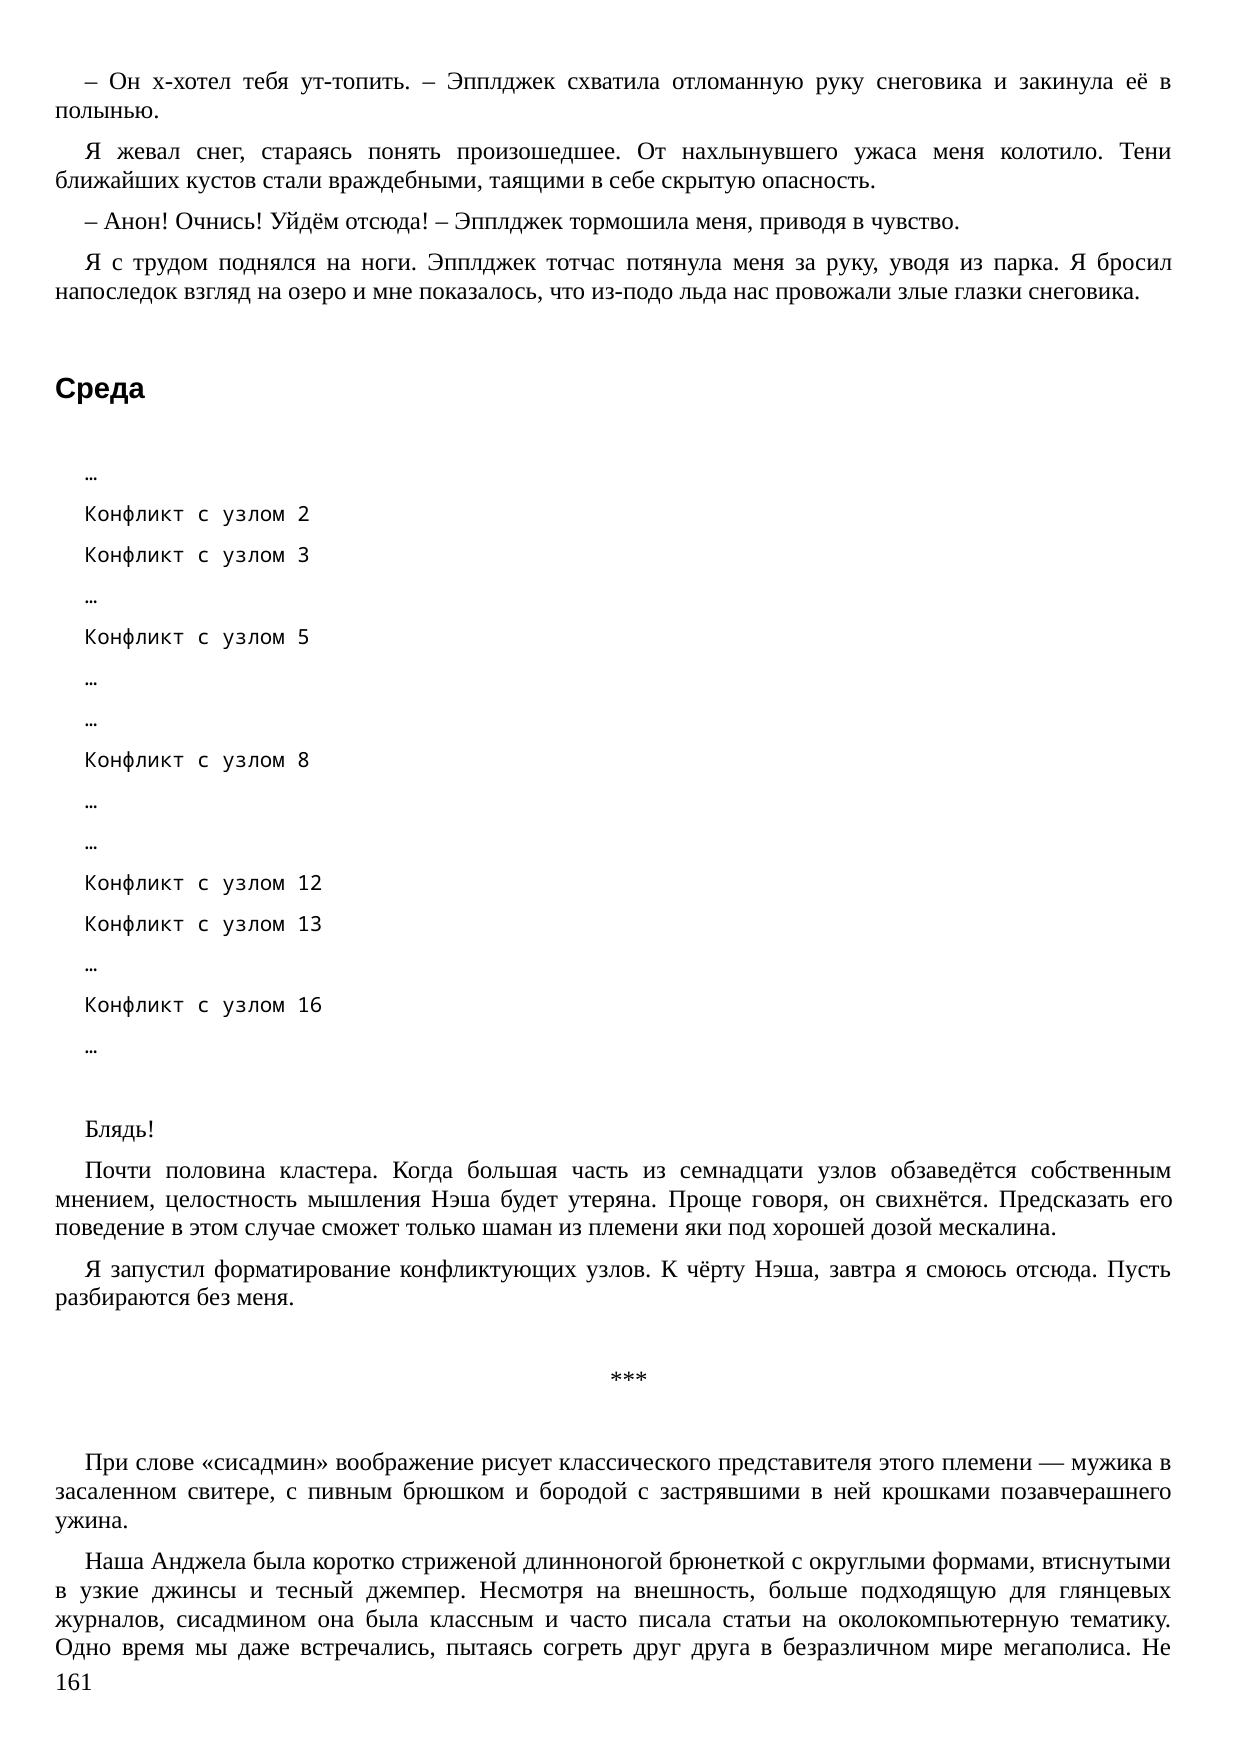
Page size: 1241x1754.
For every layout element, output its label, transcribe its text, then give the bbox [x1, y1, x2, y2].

text … [55, 786, 1173, 814]
text Наша Анджела была коротко стриженой длинноногой брюнеткой с округлыми формами, втиснутыми в узкие джинсы и тесный джемпер. Несмотря на внешность, больше подходящую для глянцевых журналов, сисадмином она была классным и часто писала статьи на околокомпьютерную тематику. Одно время мы даже встречались, пытаясь согреть друг друга в безразличном мире мегаполиса. Не [55, 1546, 1173, 1661]
text Конфликт с узлом 13 [55, 909, 1173, 937]
text Блядь! [55, 1114, 1173, 1142]
text … [55, 458, 1173, 487]
text … [55, 581, 1173, 609]
text Конфликт с узлом 2 [55, 499, 1173, 528]
text *** [55, 1365, 1173, 1394]
text … [55, 1031, 1173, 1060]
text … [55, 663, 1173, 691]
text – Он х-хотел тебя ут-топить. – Эпплджек схватила отломанную руку снеговика и закинула её в полынью. [55, 66, 1173, 123]
text … [55, 827, 1173, 855]
text … [55, 704, 1173, 732]
text Я с трудом поднялся на ноги. Эпплджек тотчас потянула меня за руку, уводя из парка. Я бросил напоследок взгляд на озеро и мне показалось, что из-подо льда нас провожали злые глазки снеговика. [55, 247, 1173, 305]
text Конфликт с узлом 16 [55, 991, 1173, 1019]
text Я жевал снег, стараясь понять произошедшее. От нахлынувшего ужаса меня колотило. Тени ближайших кустов стали враждебными, таящими в себе скрытую опасность. [55, 136, 1173, 193]
text При слове «сисадмин» воображение рисует классического представителя этого племени — мужика в засаленном свитере, с пивным брюшком и бородой с застрявшими в ней крошками позавчерашнего ужина. [55, 1447, 1173, 1534]
text Я запустил форматирование конфликтующих узлов. К чёрту Нэша, завтра я смоюсь отсюда. Пусть разбираются без меня. [55, 1254, 1173, 1311]
text … [55, 949, 1173, 978]
text Конфликт с узлом 12 [55, 868, 1173, 896]
text Конфликт с узлом 3 [55, 540, 1173, 569]
text – Анон! Очнись! Уйдём отсюда! – Эпплджек тормошила меня, приводя в чувство. [55, 206, 1173, 235]
text Почти половина кластера. Когда большая часть из семнадцати узлов обзаведётся собственным мнением, целостность мышления Нэша будет утеряна. Проще говоря, он свихнётся. Предсказать его поведение в этом случае сможет только шаман из племени яки под хорошей дозой мескалина. [55, 1155, 1173, 1241]
subtitle Среда [55, 371, 1173, 404]
text Конфликт с узлом 5 [55, 622, 1173, 651]
text Конфликт с узлом 8 [55, 745, 1173, 773]
